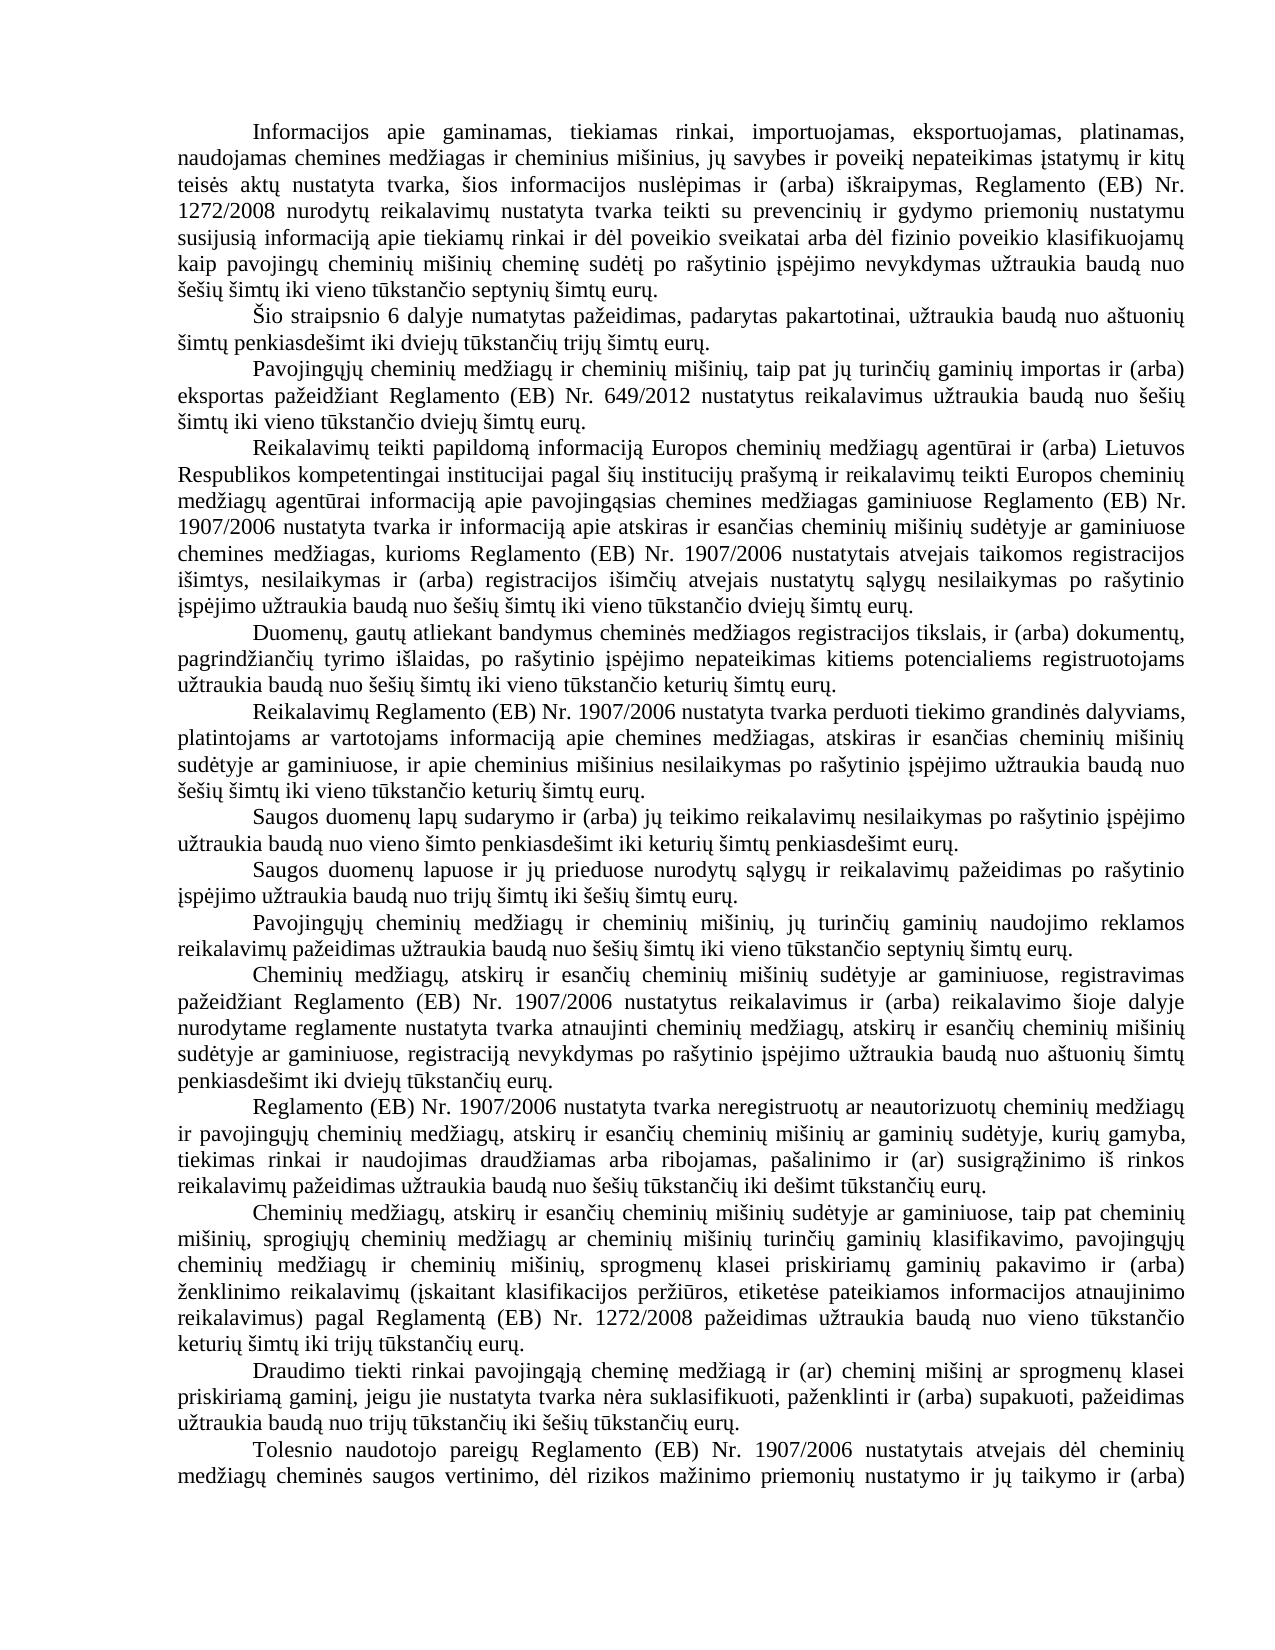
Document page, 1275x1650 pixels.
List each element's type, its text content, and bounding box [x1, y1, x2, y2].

text Draudimo tiekti rinkai pavojingąją cheminę medžiagą ir (ar) cheminį mišinį ar sprogmenų klasei priskiriamą gaminį, jeigu jie nustatyta tvarka nėra suklasifikuoti, paženklinti ir (arba) supakuoti, pažeidimas užtraukia baudą nuo trijų tūkstančių iki šešių tūkstančių eurų. [177, 1357, 1186, 1436]
text Saugos duomenų lapų sudarymo ir (arba) jų teikimo reikalavimų nesilaikymas po rašytinio įspėjimo užtraukia baudą nuo vieno šimto penkiasdešimt iki keturių šimtų penkiasdešimt eurų. [177, 803, 1186, 856]
text Reglamento (EB) Nr. 1907/2006 nustatyta tvarka neregistruotų ar neautorizuotų cheminių medžiagų ir pavojingųjų cheminių medžiagų, atskirų ir esančių cheminių mišinių ar gaminių sudėtyje, kurių gamyba, tiekimas rinkai ir naudojimas draudžiamas arba ribojamas, pašalinimo ir (ar) susigrąžinimo iš rinkos reikalavimų pažeidimas užtraukia baudą nuo šešių tūkstančių iki dešimt tūkstančių eurų. [177, 1093, 1186, 1199]
text Reikalavimų Reglamento (EB) Nr. 1907/2006 nustatyta tvarka perduoti tiekimo grandinės dalyviams, platintojams ar vartotojams informaciją apie chemines medžiagas, atskiras ir esančias cheminių mišinių sudėtyje ar gaminiuose, ir apie cheminius mišinius nesilaikymas po rašytinio įspėjimo užtraukia baudą nuo šešių šimtų iki vieno tūkstančio keturių šimtų eurų. [177, 698, 1186, 803]
text Saugos duomenų lapuose ir jų prieduose nurodytų sąlygų ir reikalavimų pažeidimas po rašytinio įspėjimo užtraukia baudą nuo trijų šimtų iki šešių šimtų eurų. [177, 856, 1186, 909]
text Duomenų, gautų atliekant bandymus cheminės medžiagos registracijos tikslais, ir (arba) dokumentų, pagrindžiančių tyrimo išlaidas, po rašytinio įspėjimo nepateikimas kitiems potencialiems registruotojams užtraukia baudą nuo šešių šimtų iki vieno tūkstančio keturių šimtų eurų. [177, 619, 1186, 698]
text Tolesnio naudotojo pareigų Reglamento (EB) Nr. 1907/2006 nustatytais atvejais dėl cheminių medžiagų cheminės saugos vertinimo, dėl rizikos mažinimo priemonių nustatymo ir jų taikymo ir (arba) [177, 1436, 1186, 1488]
text Informacijos apie gaminamas, tiekiamas rinkai, importuojamas, eksportuojamas, platinamas, naudojamas chemines medžiagas ir cheminius mišinius, jų savybes ir poveikį nepateikimas įstatymų ir kitų teisės aktų nustatyta tvarka, šios informacijos nuslėpimas ir (arba) iškraipymas, Reglamento (EB) Nr. 1272/2008 nurodytų reikalavimų nustatyta tvarka teikti su prevencinių ir gydymo priemonių nustatymu susijusią informaciją apie tiekiamų rinkai ir dėl poveikio sveikatai arba dėl fizinio poveikio klasifikuojamų kaip pavojingų cheminių mišinių cheminę sudėtį po rašytinio įspėjimo nevykdymas užtraukia baudą nuo šešių šimtų iki vieno tūkstančio septynių šimtų eurų. [177, 118, 1186, 303]
text Šio straipsnio 6 dalyje numatytas pažeidimas, padarytas pakartotinai, užtraukia baudą nuo aštuonių šimtų penkiasdešimt iki dviejų tūkstančių trijų šimtų eurų. [177, 303, 1186, 355]
text Cheminių medžiagų, atskirų ir esančių cheminių mišinių sudėtyje ar gaminiuose, taip pat cheminių mišinių, sprogiųjų cheminių medžiagų ar cheminių mišinių turinčių gaminių klasifikavimo, pavojingųjų cheminių medžiagų ir cheminių mišinių, sprogmenų klasei priskiriamų gaminių pakavimo ir (arba) ženklinimo reikalavimų (įskaitant klasifikacijos peržiūros, etiketėse pateikiamos informacijos atnaujinimo reikalavimus) pagal Reglamentą (EB) Nr. 1272/2008 pažeidimas užtraukia baudą nuo vieno tūkstančio keturių šimtų iki trijų tūkstančių eurų. [177, 1199, 1186, 1357]
text Reikalavimų teikti papildomą informaciją Europos cheminių medžiagų agentūrai ir (arba) Lietuvos Respublikos kompetentingai institucijai pagal šių institucijų prašymą ir reikalavimų teikti Europos cheminių medžiagų agentūrai informaciją apie pavojingąsias chemines medžiagas gaminiuose Reglamento (EB) Nr. 1907/2006 nustatyta tvarka ir informaciją apie atskiras ir esančias cheminių mišinių sudėtyje ar gaminiuose chemines medžiagas, kurioms Reglamento (EB) Nr. 1907/2006 nustatytais atvejais taikomos registracijos išimtys, nesilaikymas ir (arba) registracijos išimčių atvejais nustatytų sąlygų nesilaikymas po rašytinio įspėjimo užtraukia baudą nuo šešių šimtų iki vieno tūkstančio dviejų šimtų eurų. [177, 434, 1186, 619]
text Pavojingųjų cheminių medžiagų ir cheminių mišinių, jų turinčių gaminių naudojimo reklamos reikalavimų pažeidimas užtraukia baudą nuo šešių šimtų iki vieno tūkstančio septynių šimtų eurų. [177, 909, 1186, 961]
text Pavojingųjų cheminių medžiagų ir cheminių mišinių, taip pat jų turinčių gaminių importas ir (arba) eksportas pažeidžiant Reglamento (EB) Nr. 649/2012 nustatytus reikalavimus užtraukia baudą nuo šešių šimtų iki vieno tūkstančio dviejų šimtų eurų. [177, 355, 1186, 434]
text Cheminių medžiagų, atskirų ir esančių cheminių mišinių sudėtyje ar gaminiuose, registravimas pažeidžiant Reglamento (EB) Nr. 1907/2006 nustatytus reikalavimus ir (arba) reikalavimo šioje dalyje nurodytame reglamente nustatyta tvarka atnaujinti cheminių medžiagų, atskirų ir esančių cheminių mišinių sudėtyje ar gaminiuose, registraciją nevykdymas po rašytinio įspėjimo užtraukia baudą nuo aštuonių šimtų penkiasdešimt iki dviejų tūkstančių eurų. [177, 961, 1186, 1093]
